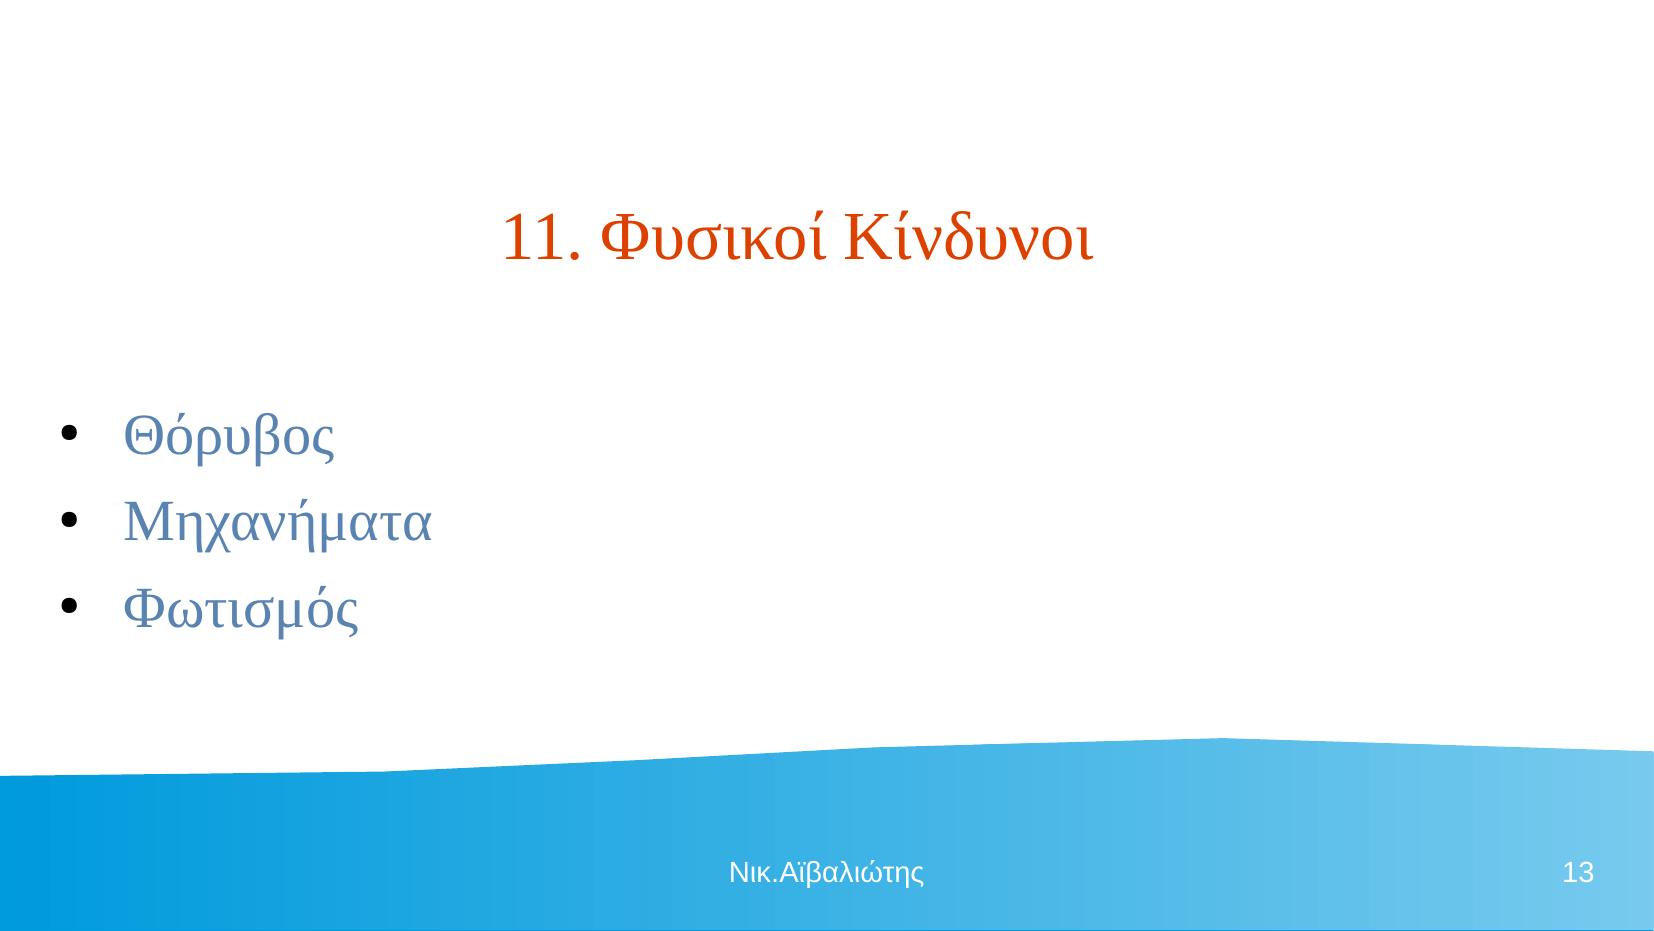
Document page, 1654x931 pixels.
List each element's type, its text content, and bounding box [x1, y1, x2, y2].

title 11. Φυσικοί Κίνδυνοι [59, 147, 1536, 324]
list Θόρυβος Μηχανήματα Φωτισμός [59, 324, 1595, 739]
